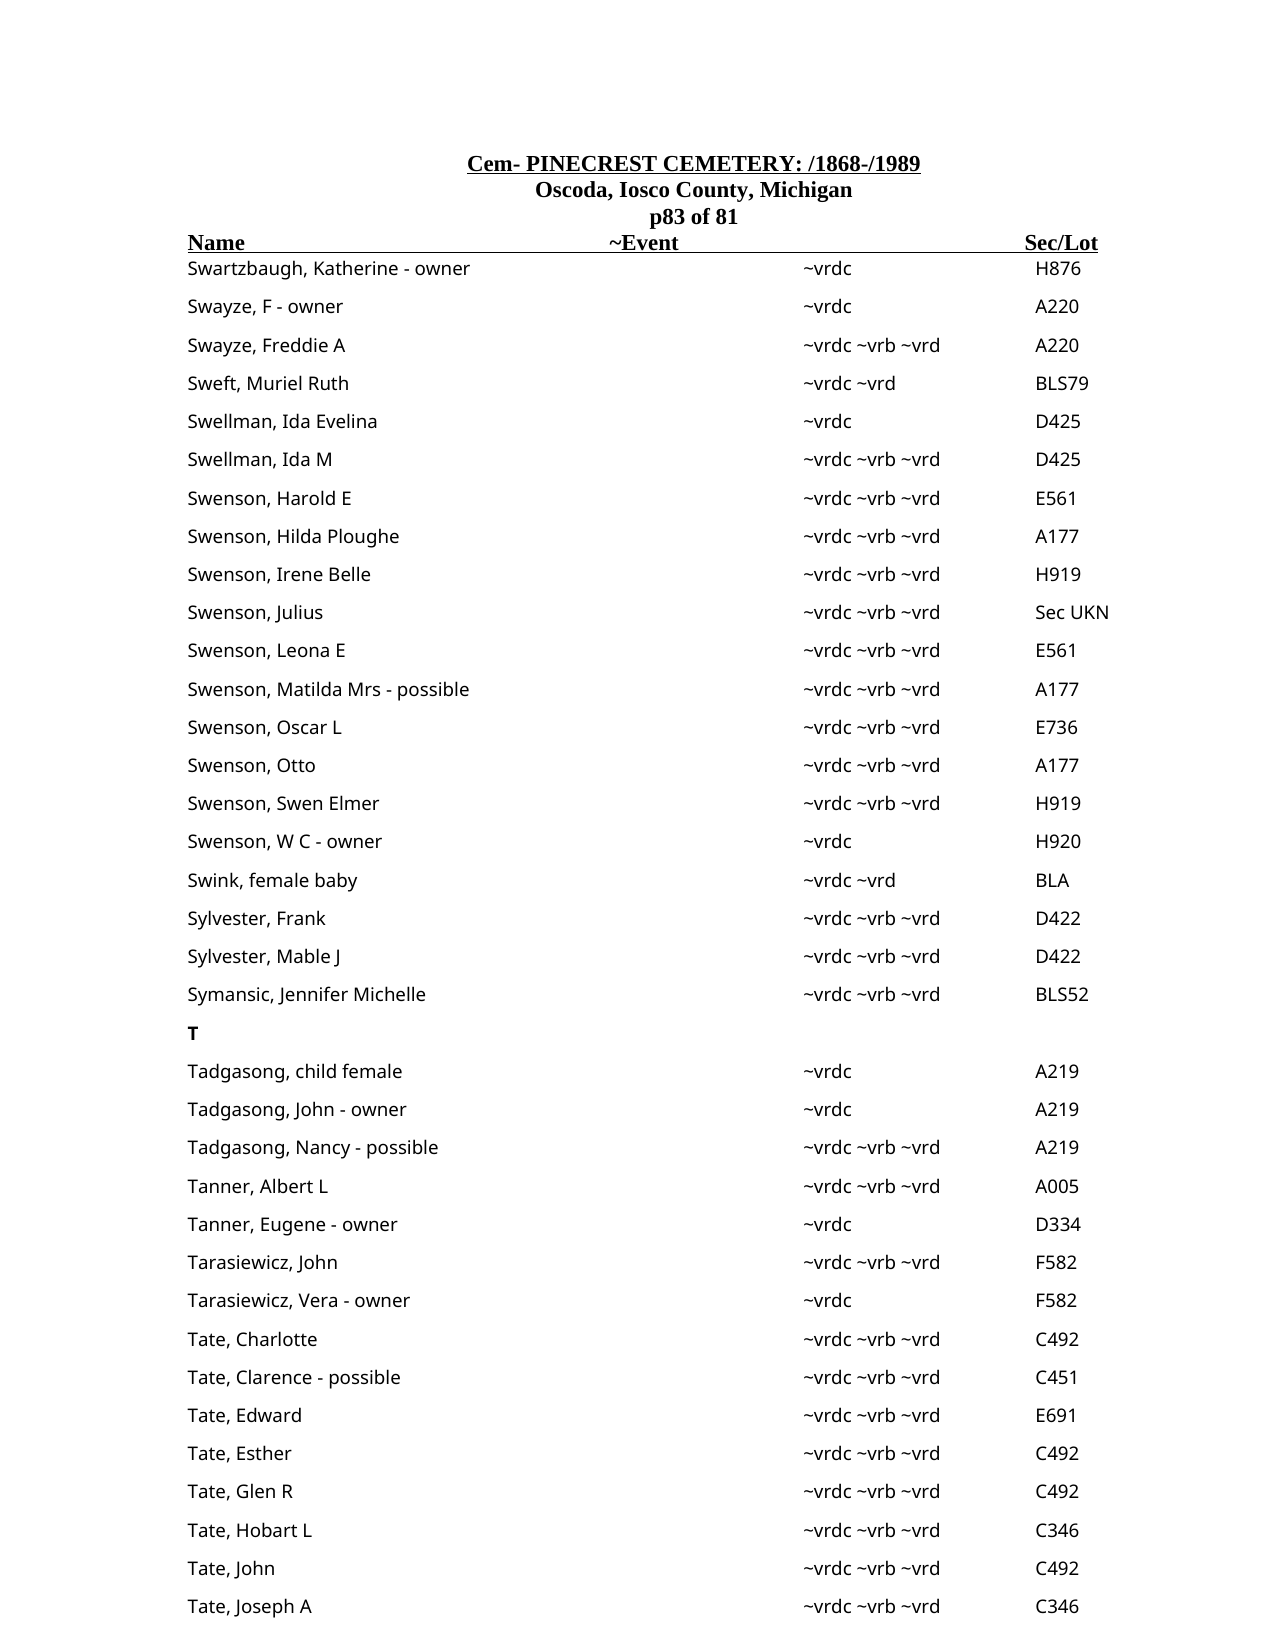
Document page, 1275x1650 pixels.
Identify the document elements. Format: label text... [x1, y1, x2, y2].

text Tarasiewicz, John ~vrdc ~vrb ~vrd F582 [187, 1249, 1200, 1275]
text Swayze, F - owner ~vrdc A220 [187, 294, 1200, 319]
text Tate, Joseph A ~vrdc ~vrb ~vrd C346 [187, 1593, 1200, 1619]
text Swenson, Irene Belle ~vrdc ~vrb ~vrd H919 [187, 561, 1200, 587]
text Tanner, Eugene - owner ~vrdc D334 [187, 1211, 1200, 1237]
text Swenson, Leona E ~vrdc ~vrb ~vrd E561 [187, 638, 1200, 663]
text Swenson, Oscar L ~vrdc ~vrb ~vrd E736 [187, 714, 1200, 740]
text Swenson, W C - owner ~vrdc H920 [187, 829, 1200, 854]
text Swink, female baby ~vrdc ~vrd BLA [187, 867, 1200, 893]
text Swenson, Harold E ~vrdc ~vrb ~vrd E561 [187, 485, 1200, 510]
text Swenson, Otto ~vrdc ~vrb ~vrd A177 [187, 752, 1200, 778]
text Swellman, Ida M ~vrdc ~vrb ~vrd D425 [187, 447, 1200, 472]
text Tadgasong, Nancy - possible ~vrdc ~vrb ~vrd A219 [187, 1135, 1200, 1160]
text Sylvester, Frank ~vrdc ~vrb ~vrd D422 [187, 905, 1200, 931]
text Tate, John ~vrdc ~vrb ~vrd C492 [187, 1555, 1200, 1581]
text Swenson, Swen Elmer ~vrdc ~vrb ~vrd H919 [187, 791, 1200, 816]
text Tate, Hobart L ~vrdc ~vrb ~vrd C346 [187, 1517, 1200, 1542]
text Tate, Charlotte ~vrdc ~vrb ~vrd C492 [187, 1326, 1200, 1351]
text Swenson, Hilda Ploughe ~vrdc ~vrb ~vrd A177 [187, 523, 1200, 548]
text Symansic, Jennifer Michelle ~vrdc ~vrb ~vrd BLS52 [187, 982, 1200, 1007]
text Swenson, Matilda Mrs - possible ~vrdc ~vrb ~vrd A177 [187, 676, 1200, 701]
text Tanner, Albert L ~vrdc ~vrb ~vrd A005 [187, 1173, 1200, 1198]
text Swartzbaugh, Katherine - owner ~vrdc H876 [187, 255, 1200, 281]
text Tadgasong, child female ~vrdc A219 [187, 1058, 1200, 1084]
text Sylvester, Mable J ~vrdc ~vrb ~vrd D422 [187, 943, 1200, 969]
text Tadgasong, John - owner ~vrdc A219 [187, 1096, 1200, 1122]
text Swellman, Ida Evelina ~vrdc D425 [187, 408, 1200, 434]
text Tate, Clarence - possible ~vrdc ~vrb ~vrd C451 [187, 1364, 1200, 1389]
text Swayze, Freddie A ~vrdc ~vrb ~vrd A220 [187, 332, 1200, 357]
text Tate, Glen R ~vrdc ~vrb ~vrd C492 [187, 1479, 1200, 1504]
text Sweft, Muriel Ruth ~vrdc ~vrd BLS79 [187, 370, 1200, 396]
text Tarasiewicz, Vera - owner ~vrdc F582 [187, 1288, 1200, 1313]
text Swenson, Julius ~vrdc ~vrb ~vrd Sec UKN [187, 599, 1200, 625]
text T [187, 1020, 1200, 1046]
text Tate, Edward ~vrdc ~vrb ~vrd E691 [187, 1402, 1200, 1428]
text Tate, Esther ~vrdc ~vrb ~vrd C492 [187, 1441, 1200, 1466]
